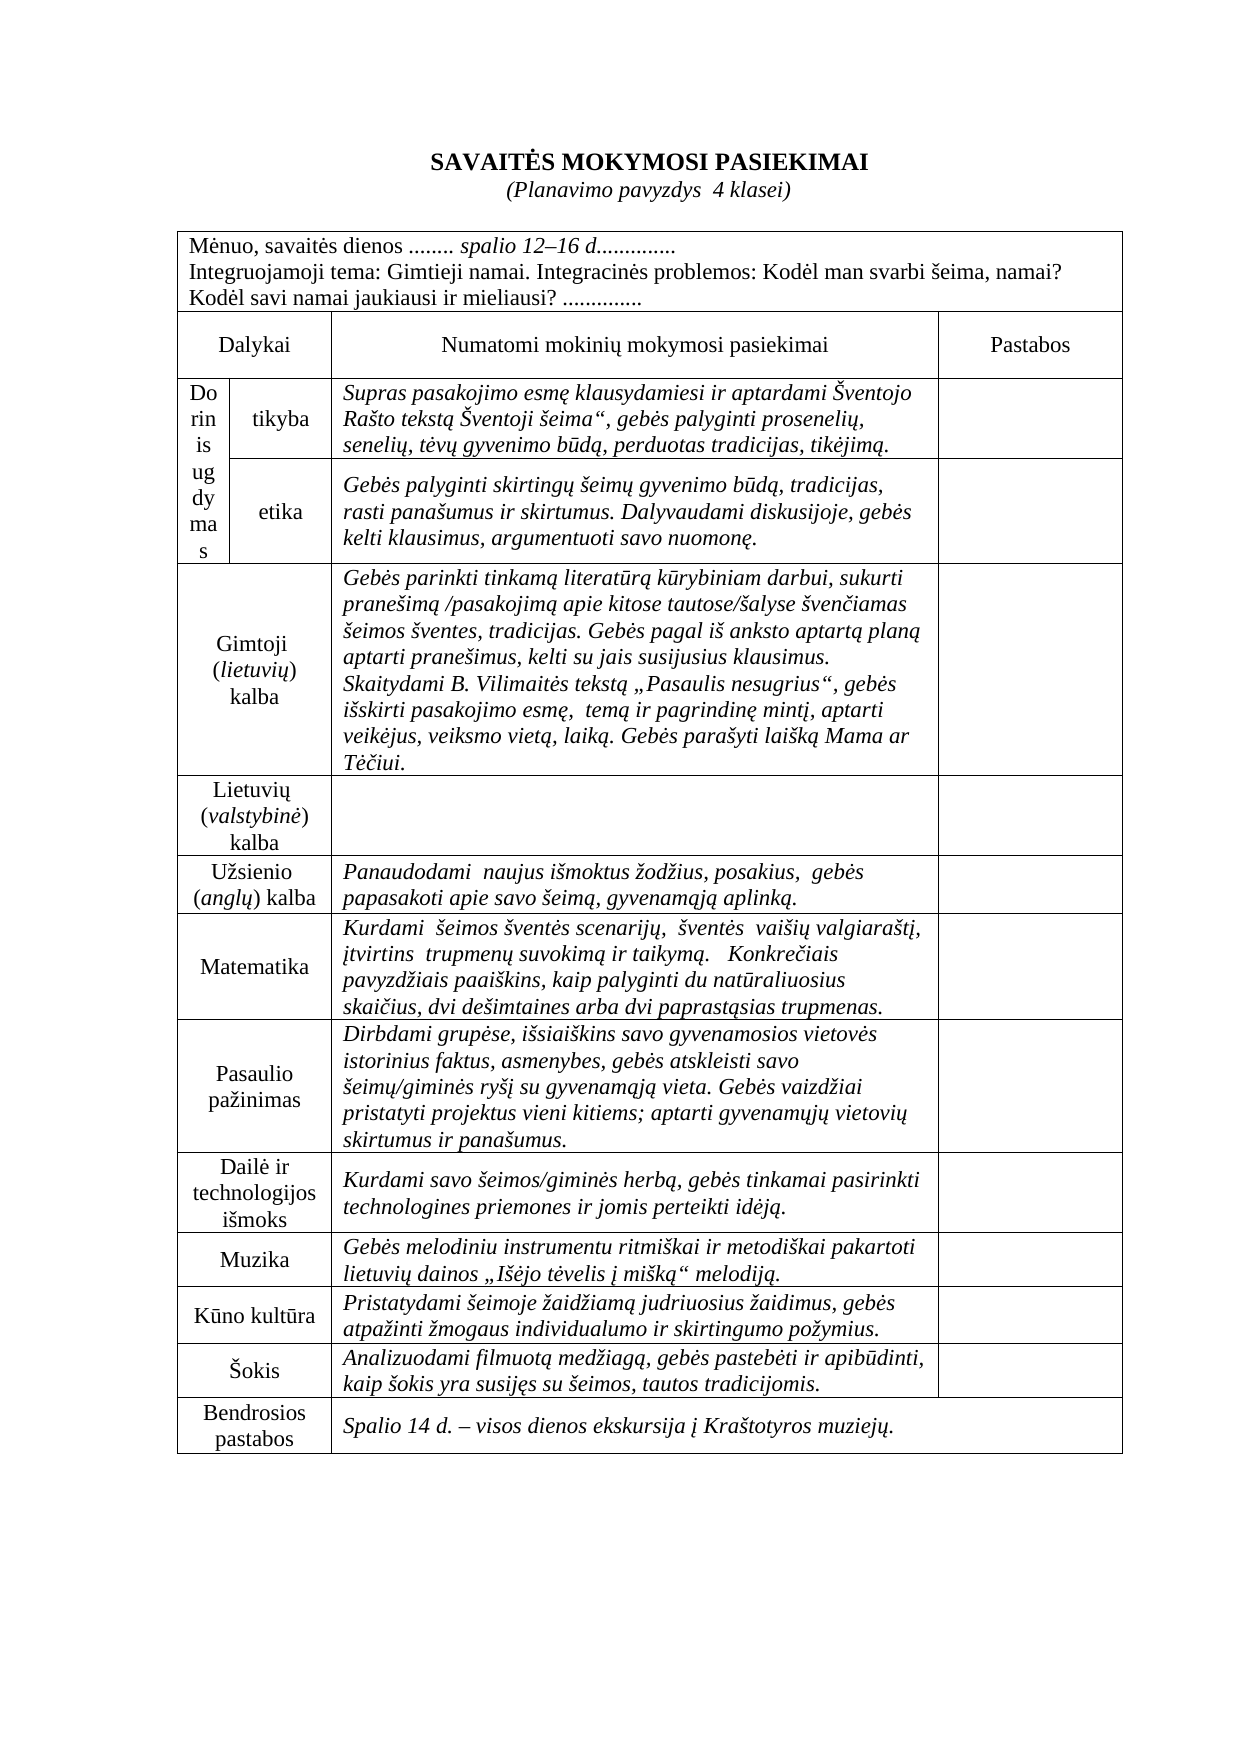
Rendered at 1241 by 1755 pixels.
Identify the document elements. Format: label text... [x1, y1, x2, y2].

table_cell [1043, 1398, 1122, 1452]
table_cell Panaudodami naujus išmoktus žodžius, posakius, gebės papasakoti apie savo šeimą, gyvenamąją aplinką. [332, 856, 938, 913]
table_cell [939, 564, 1122, 775]
table_cell [939, 776, 1122, 855]
table_cell Dalykai [178, 312, 331, 378]
table_cell Gebės melodiniu instrumentu ritmiškai ir metodiškai pakartoti lietuvių dainos „Išėjo tėvelis į mišką“ melodiją. [332, 1233, 938, 1286]
text (Planavimo pavyzdys 4 klasei) [177, 176, 1122, 202]
table_cell etika [230, 459, 331, 563]
table_cell Analizuodami filmuotą medžiagą, gebės pastebėti ir apibūdinti, kaip šokis yra susijęs su šeimos, tautos tradicijomis. [332, 1344, 938, 1397]
table_cell [939, 914, 1122, 1019]
table_cell Dirbdami grupėse, išsiaiškins savo gyvenamosios vietovės istorinius faktus, asmenybes, gebės atskleisti savo šeimų/giminės ryšį su gyvenamąją vieta. Gebės vaizdžiai pristatyti projektus vieni kitiems; aptarti gyvenamųjų vietovių skirtumus ir panašumus. [332, 1020, 938, 1152]
table_cell Kurdami savo šeimos/giminės herbą, gebės tinkamai pasirinkti technologines priemones ir jomis perteikti idėją. [332, 1153, 938, 1232]
table_cell Dailė ir technologijos išmoks [178, 1153, 331, 1232]
table_cell Gebės parinkti tinkamą literatūrą kūrybiniam darbui, sukurti pranešimą /pasakojimą apie kitose tautose/šalyse švenčiamas šeimos šventes, tradicijas. Gebės pagal iš anksto aptartą planą aptarti pranešimus, kelti su jais susijusius klausimus. Skaitydami B. Vilimaitės tekstą „Pasaulis nesugrius“, gebės išskirti pasakojimo esmę, temą ir pagrindinę mintį, aptarti veikėjus, veiksmo vietą, laiką. Gebės parašyti laišką Mama ar Tėčiui. [332, 564, 938, 775]
table_cell [939, 1287, 1122, 1343]
table_cell [939, 856, 1122, 913]
table_cell Matematika [178, 914, 331, 1019]
table_cell Numatomi mokinių mokymosi pasiekimai [332, 312, 938, 378]
table_cell Kūno kultūra [178, 1287, 331, 1343]
table_cell [939, 379, 1122, 458]
table_cell [939, 1153, 1122, 1232]
table_cell tikyba [230, 379, 331, 458]
table_cell Bendrosios pastabos [178, 1398, 331, 1452]
table_cell [332, 776, 938, 855]
table_cell Pastabos [939, 312, 1122, 378]
table_cell [939, 1233, 1122, 1286]
table_cell Gimtoji (lietuvių) kalba [178, 564, 331, 775]
text SAVAITĖS MOKYMOSI PASIEKIMAI [177, 147, 1122, 176]
table_cell Muzika [178, 1233, 331, 1286]
table_cell Dorinis ugdymas [178, 379, 229, 563]
table_cell Pasaulio pažinimas [178, 1020, 331, 1152]
table_cell Gebės palyginti skirtingų šeimų gyvenimo būdą, tradicijas, rasti panašumus ir skirtumus. Dalyvaudami diskusijoje, gebės kelti klausimus, argumentuoti savo nuomonę. [332, 459, 938, 563]
table_cell Pristatydami šeimoje žaidžiamą judriuosius žaidimus, gebės atpažinti žmogaus individualumo ir skirtingumo požymius. [332, 1287, 938, 1343]
table_cell Spalio 14 d. – visos dienos ekskursija į Kraštotyros muziejų. [332, 1398, 1043, 1452]
table_cell Kurdami šeimos šventės scenarijų, šventės vaišių valgiaraštį, įtvirtins trupmenų suvokimą ir taikymą. Konkrečiais pavyzdžiais paaiškins, kaip palyginti du natūraliuosius skaičius, dvi dešimtaines arba dvi paprastąsias trupmenas. [332, 914, 938, 1019]
table_cell Šokis [178, 1344, 331, 1397]
table_cell [939, 1020, 1122, 1152]
table_cell Lietuvių (valstybinė) kalba [178, 776, 331, 855]
table_cell Supras pasakojimo esmę klausydamiesi ir aptardami Šventojo Rašto tekstą Šventoji šeima“, gebės palyginti prosenelių, senelių, tėvų gyvenimo būdą, perduotas tradicijas, tikėjimą. [332, 379, 938, 458]
table_cell [939, 1344, 1122, 1397]
table_cell Užsienio (anglų) kalba [178, 856, 331, 913]
table_cell [939, 459, 1122, 563]
table_header Mėnuo, savaitės dienos ........ spalio 12–16 d.............. Integruojamoji tema: Gimtieji namai. Integracinės problemos: Kodėl man svarbi šeima, namai? Kodėl savi namai jaukiausi ir mieliausi? .............. [178, 232, 1122, 311]
